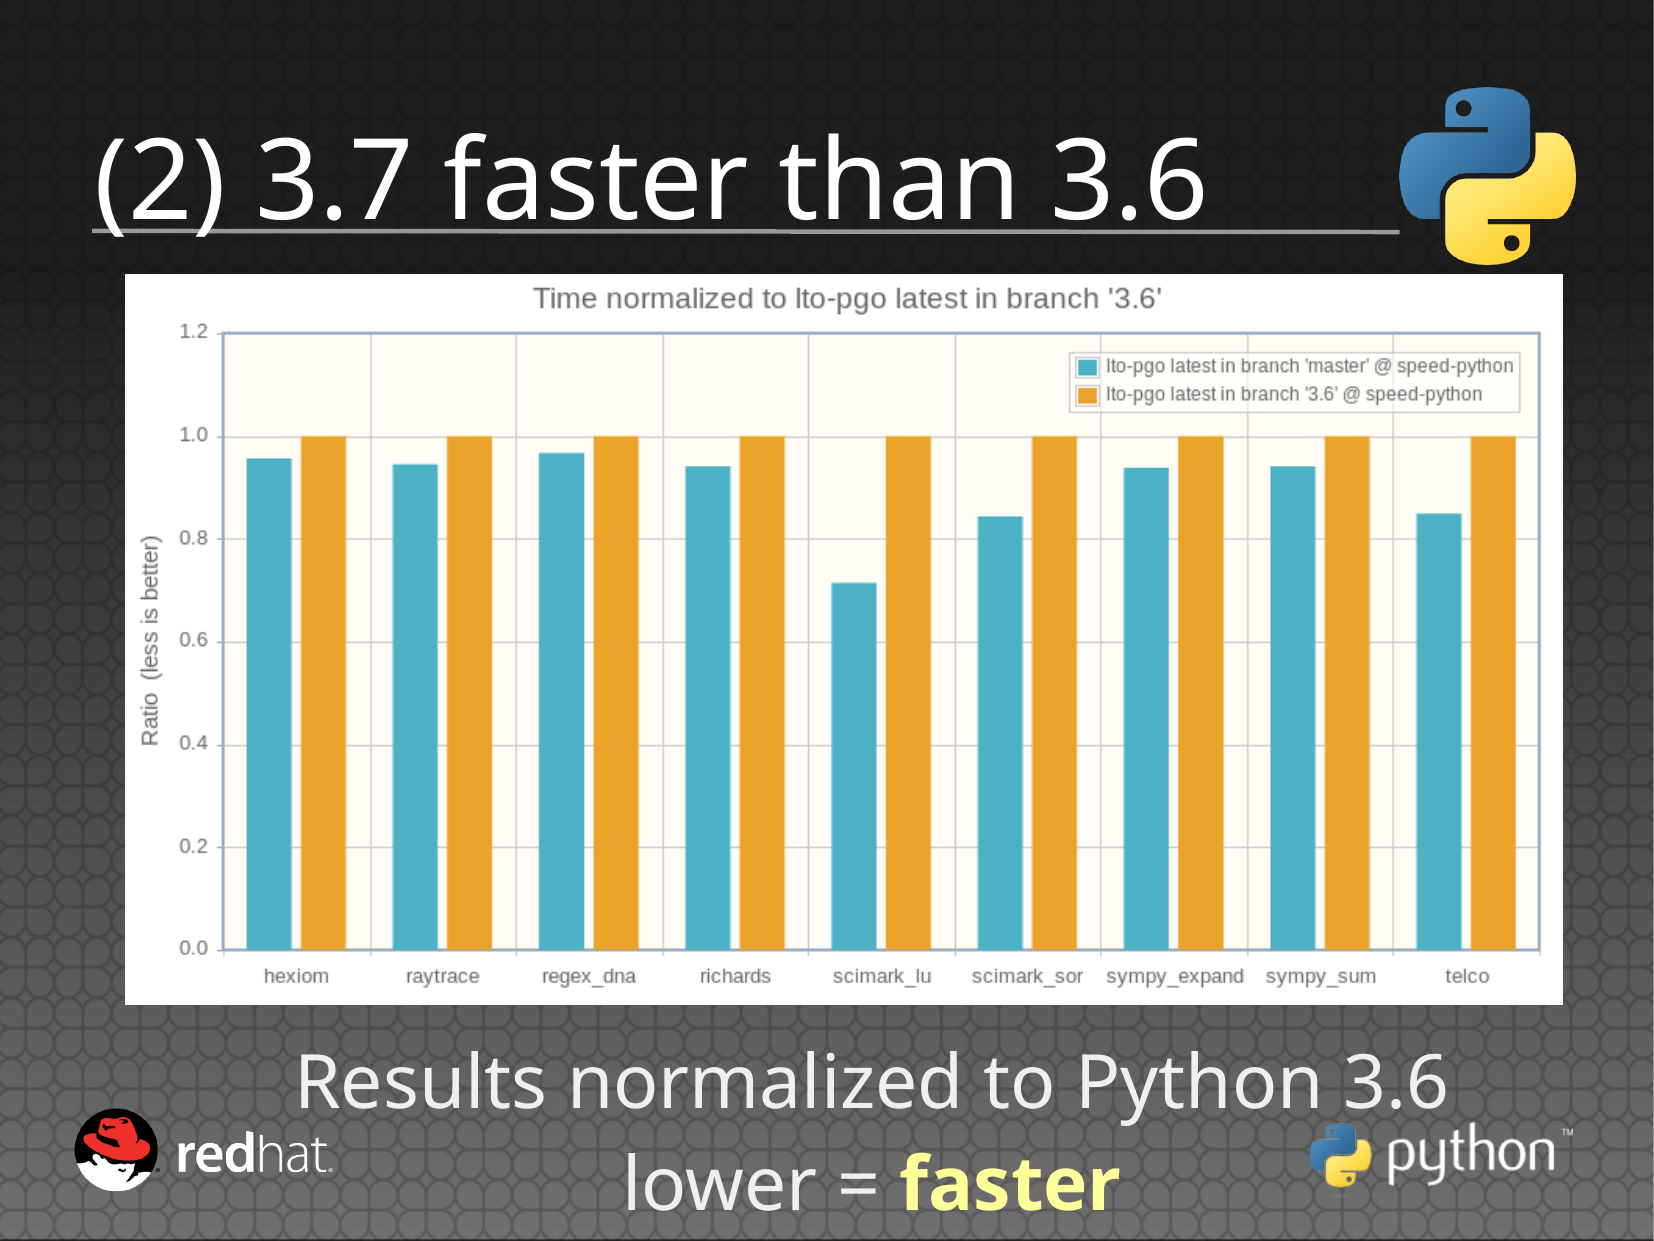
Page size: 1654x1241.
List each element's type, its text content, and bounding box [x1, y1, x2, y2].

text_box Results normalized to Python 3.6 lower = faster [279, 1021, 1474, 1206]
picture [0, 0, 1654, 1241]
title (2) 3.7 faster than 3.6 [94, 100, 1426, 251]
